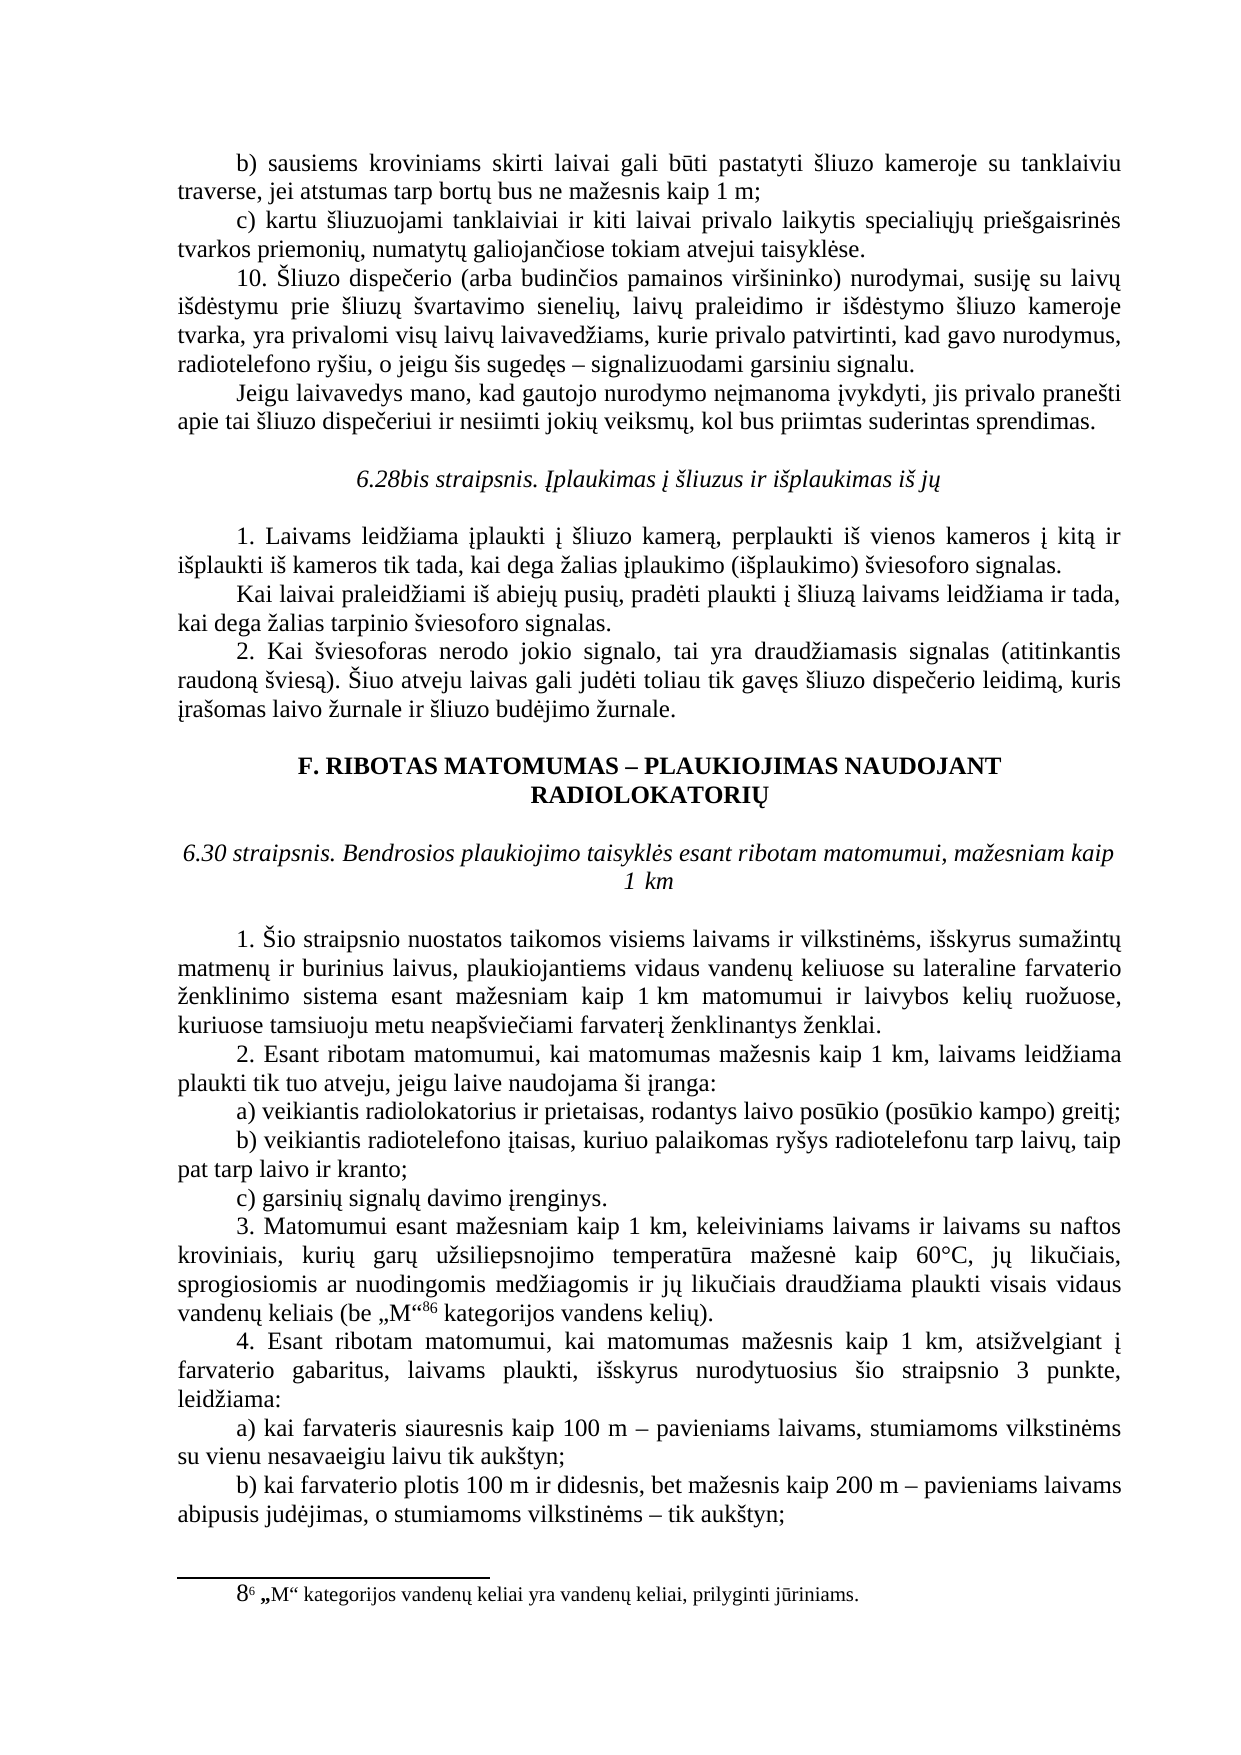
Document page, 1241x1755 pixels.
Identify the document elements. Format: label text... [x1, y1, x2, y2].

text a) kai farvateris siauresnis kaip 100 m – pavieniams laivams, stumiamoms vilkstinėms su vienu nesavaeigiu laivu tik aukštyn; [177, 1413, 1122, 1470]
text Kai laivai praleidžiami iš abiejų pusių, pradėti plaukti į šliuzą laivams leidžiama ir tada, kai dega žalias tarpinio šviesoforo signalas. [177, 579, 1122, 636]
text 4. Esant ribotam matomumui, kai matomumas mažesnis kaip 1 km, atsižvelgiant į farvaterio gabaritus, laivams plaukti, išskyrus nurodytuosius šio straipsnio 3 punkte, leidžiama: [177, 1326, 1122, 1413]
text b) veikiantis radiotelefono įtaisas, kuriuo palaikomas ryšys radiotelefonu tarp laivų, taip pat tarp laivo ir kranto; [177, 1125, 1122, 1183]
text b) kai farvaterio plotis 100 m ir didesnis, bet mažesnis kaip 200 m – pavieniams laivams abipusis judėjimas, o stumiamoms vilkstinėms – tik aukštyn; [177, 1470, 1122, 1528]
text b) sausiems kroviniams skirti laivai gali būti pastatyti šliuzo kameroje su tanklaiviu traverse, jei atstumas tarp bortų bus ne mažesnis kaip 1 m; [177, 148, 1122, 205]
text c) garsinių signalų davimo įrenginys. [177, 1183, 1122, 1211]
text c) kartu šliuzuojami tanklaiviai ir kiti laivai privalo laikytis specialiųjų priešgaisrinės tvarkos priemonių, numatytų galiojančiose tokiam atvejui taisyklėse. [177, 205, 1122, 263]
text 1. Laivams leidžiama įplaukti į šliuzo kamerą, perplaukti iš vienos kameros į kitą ir išplaukti iš kameros tik tada, kai dega žalias įplaukimo (išplaukimo) šviesoforo signalas. [177, 521, 1122, 579]
text 6.30 straipsnis. Bendrosios plaukiojimo taisyklės esant ribotam matomumui, mažesniam kaip 1 km [177, 838, 1122, 895]
text  „M“ kategorijos vandenų keliai yra vandenų keliai, prilyginti jūriniams. [177, 1578, 1122, 1607]
text 6.28bis straipsnis. Įplaukimas į šliuzus ir išplaukimas iš jų [177, 464, 1122, 493]
text Jeigu laivavedys mano, kad gautojo nurodymo neįmanoma įvykdyti, jis privalo pranešti apie tai šliuzo dispečeriui ir nesiimti jokių veiksmų, kol bus priimtas suderintas sprendimas. [177, 378, 1122, 435]
text 2. Kai šviesoforas nerodo jokio signalo, tai yra draudžiamasis signalas (atitinkantis raudoną šviesą). Šiuo atveju laivas gali judėti toliau tik gavęs šliuzo dispečerio leidimą, kuris įrašomas laivo žurnale ir šliuzo budėjimo žurnale. [177, 636, 1122, 723]
text 10. Šliuzo dispečerio (arba budinčios pamainos viršininko) nurodymai, susiję su laivų išdėstymu prie šliuzų švartavimo sienelių, laivų praleidimo ir išdėstymo šliuzo kameroje tvarka, yra privalomi visų laivų laivavedžiams, kurie privalo patvirtinti, kad gavo nurodymus, radiotelefono ryšiu, o jeigu šis sugedęs – signalizuodami garsiniu signalu. [177, 263, 1122, 378]
text 3. Matomumui esant mažesniam kaip 1 km, keleiviniams laivams ir laivams su naftos kroviniais, kurių garų užsiliepsnojimo temperatūra mažesnė kaip 60°C, jų likučiais, sprogiosiomis ar nuodingomis medžiagomis ir jų likučiais draudžiama plaukti visais vidaus vandenų keliais (be „M“ kategorijos vandens kelių). [177, 1211, 1122, 1326]
text F. RIBOTAS MATOMUMAS – PLAUKIOJIMAS NAUDOJANT RADIOLOKATORIŲ [177, 751, 1122, 809]
text a) veikiantis radiolokatorius ir prietaisas, rodantys laivo posūkio (posūkio kampo) greitį; [177, 1096, 1122, 1125]
text 1. Šio straipsnio nuostatos taikomos visiems laivams ir vilkstinėms, išskyrus sumažintų matmenų ir burinius laivus, plaukiojantiems vidaus vandenų keliuose su lateraline farvaterio ženklinimo sistema esant mažesniam kaip 1 km matomumui ir laivybos kelių ruožuose, kuriuose tamsiuoju metu neapšviečiami farvaterį ženklinantys ženklai. [177, 924, 1122, 1039]
text 2. Esant ribotam matomumui, kai matomumas mažesnis kaip 1 km, laivams leidžiama plaukti tik tuo atveju, jeigu laive naudojama ši įranga: [177, 1039, 1122, 1096]
